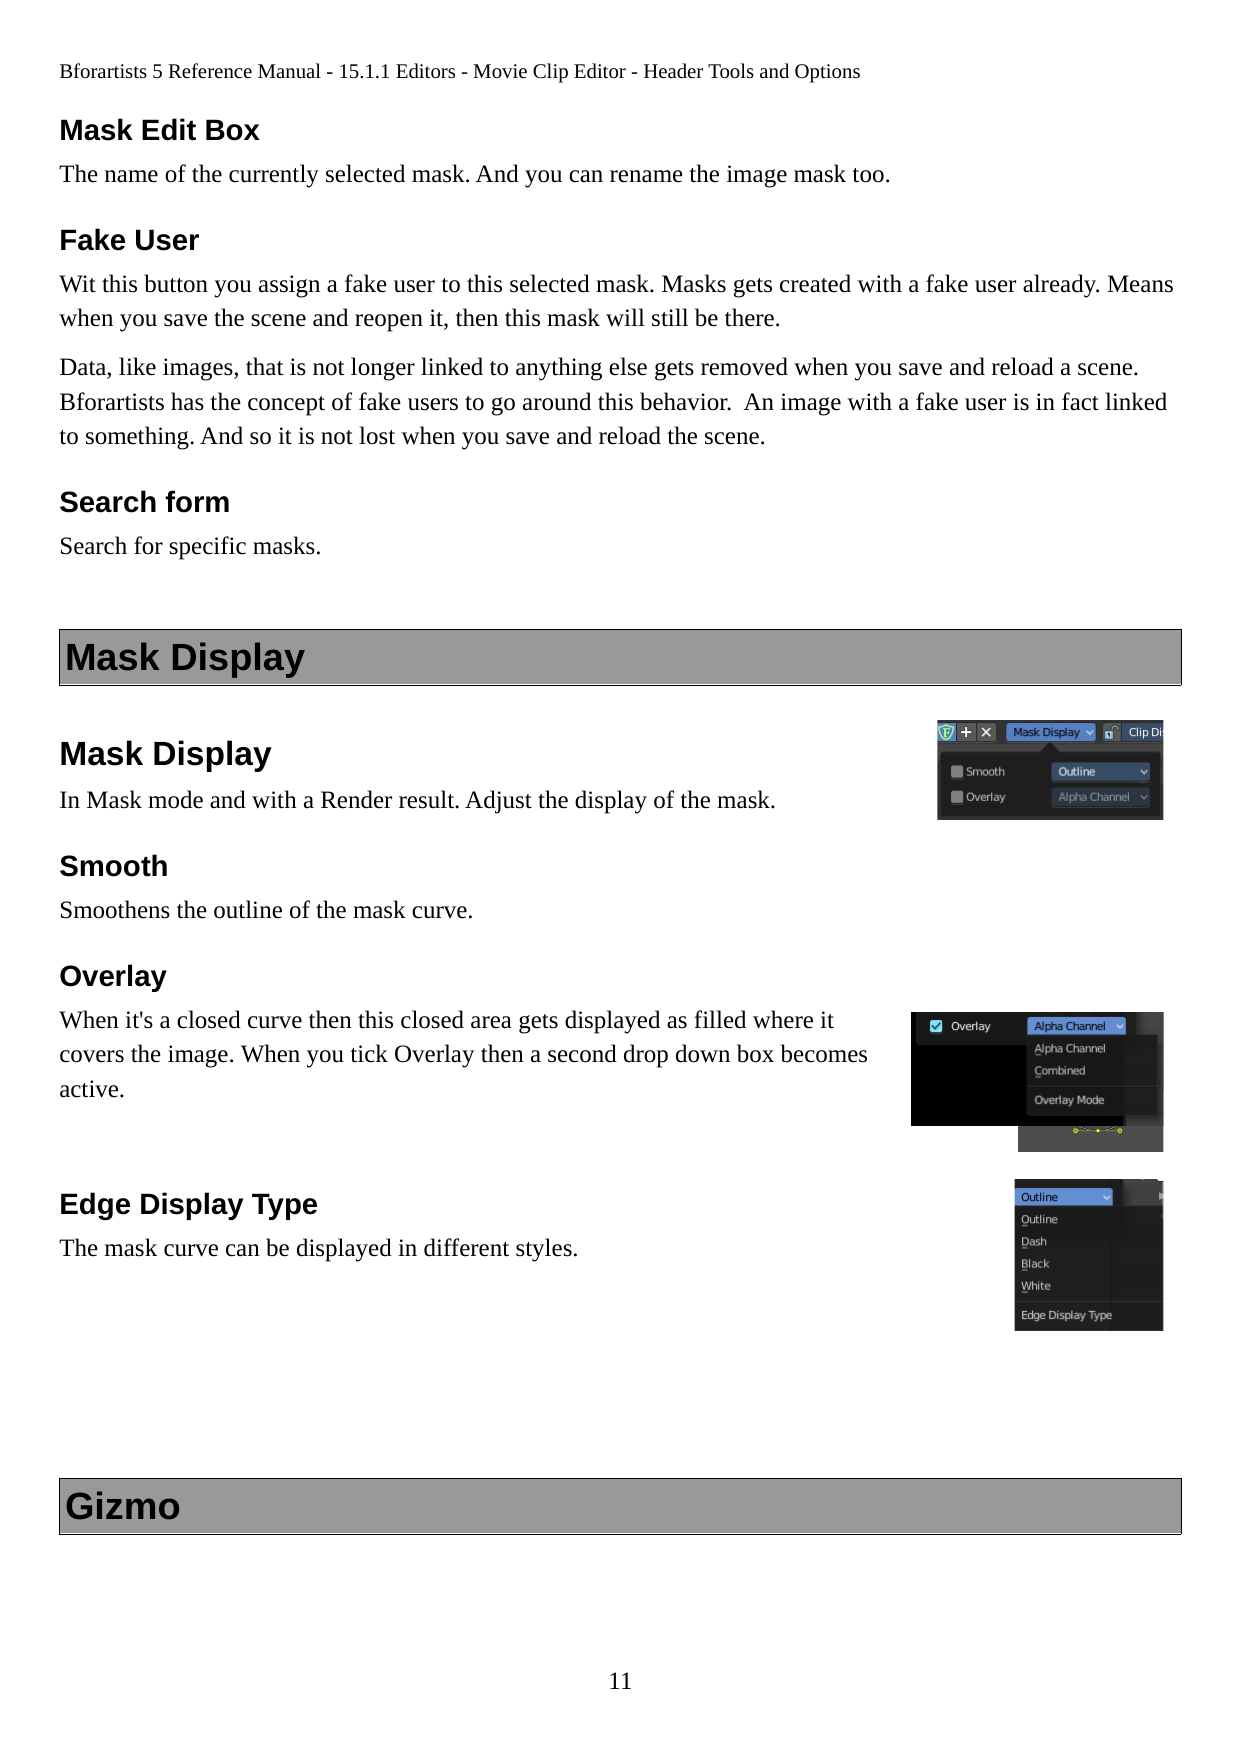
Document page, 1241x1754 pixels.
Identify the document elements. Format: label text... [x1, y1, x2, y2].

subtitle Overlay [59, 959, 1181, 993]
subtitle Edge Display Type [59, 1187, 1014, 1221]
table_header Gizmo [60, 1479, 1181, 1533]
text Wit this button you assign a fake user to this selected mask. Masks gets created with a fake user already. Means when you save the scene and reopen it, then this mask will still be there. [59, 269, 1181, 332]
subtitle Mask Edit Box [59, 113, 1181, 146]
picture [1014, 1179, 1164, 1331]
subtitle Mask Display [59, 734, 937, 773]
text When it's a closed curve then this closed area gets displayed as filled where it covers the image. When you tick Overlay then a second drop down box becomes active. [59, 1005, 1181, 1103]
text Smoothens the outline of the mask curve. [59, 895, 1181, 924]
text The name of the currently selected mask. And you can rename the image mask too. [59, 159, 1181, 188]
subtitle Search form [59, 485, 1181, 519]
picture [911, 1012, 1164, 1152]
subtitle Fake User [59, 222, 1181, 256]
text Data, like images, that is not longer linked to anything else gets removed when you save and reload a scene. Bforartists has the concept of fake users to go around this behavior. An image with a fake user is in fact linked to something. And so it is not lost when you save and reload the scene. [59, 352, 1181, 450]
picture [937, 720, 1164, 820]
table_header Mask Display [60, 630, 1181, 684]
text The mask curve can be displayed in different styles. [59, 1233, 1014, 1262]
subtitle [1164, 1187, 1181, 1221]
text Search for specific masks. [59, 531, 1181, 560]
subtitle Smooth [59, 849, 1181, 883]
subtitle [1164, 734, 1181, 773]
text In Mask mode and with a Render result. Adjust the display of the mask. [59, 785, 937, 814]
